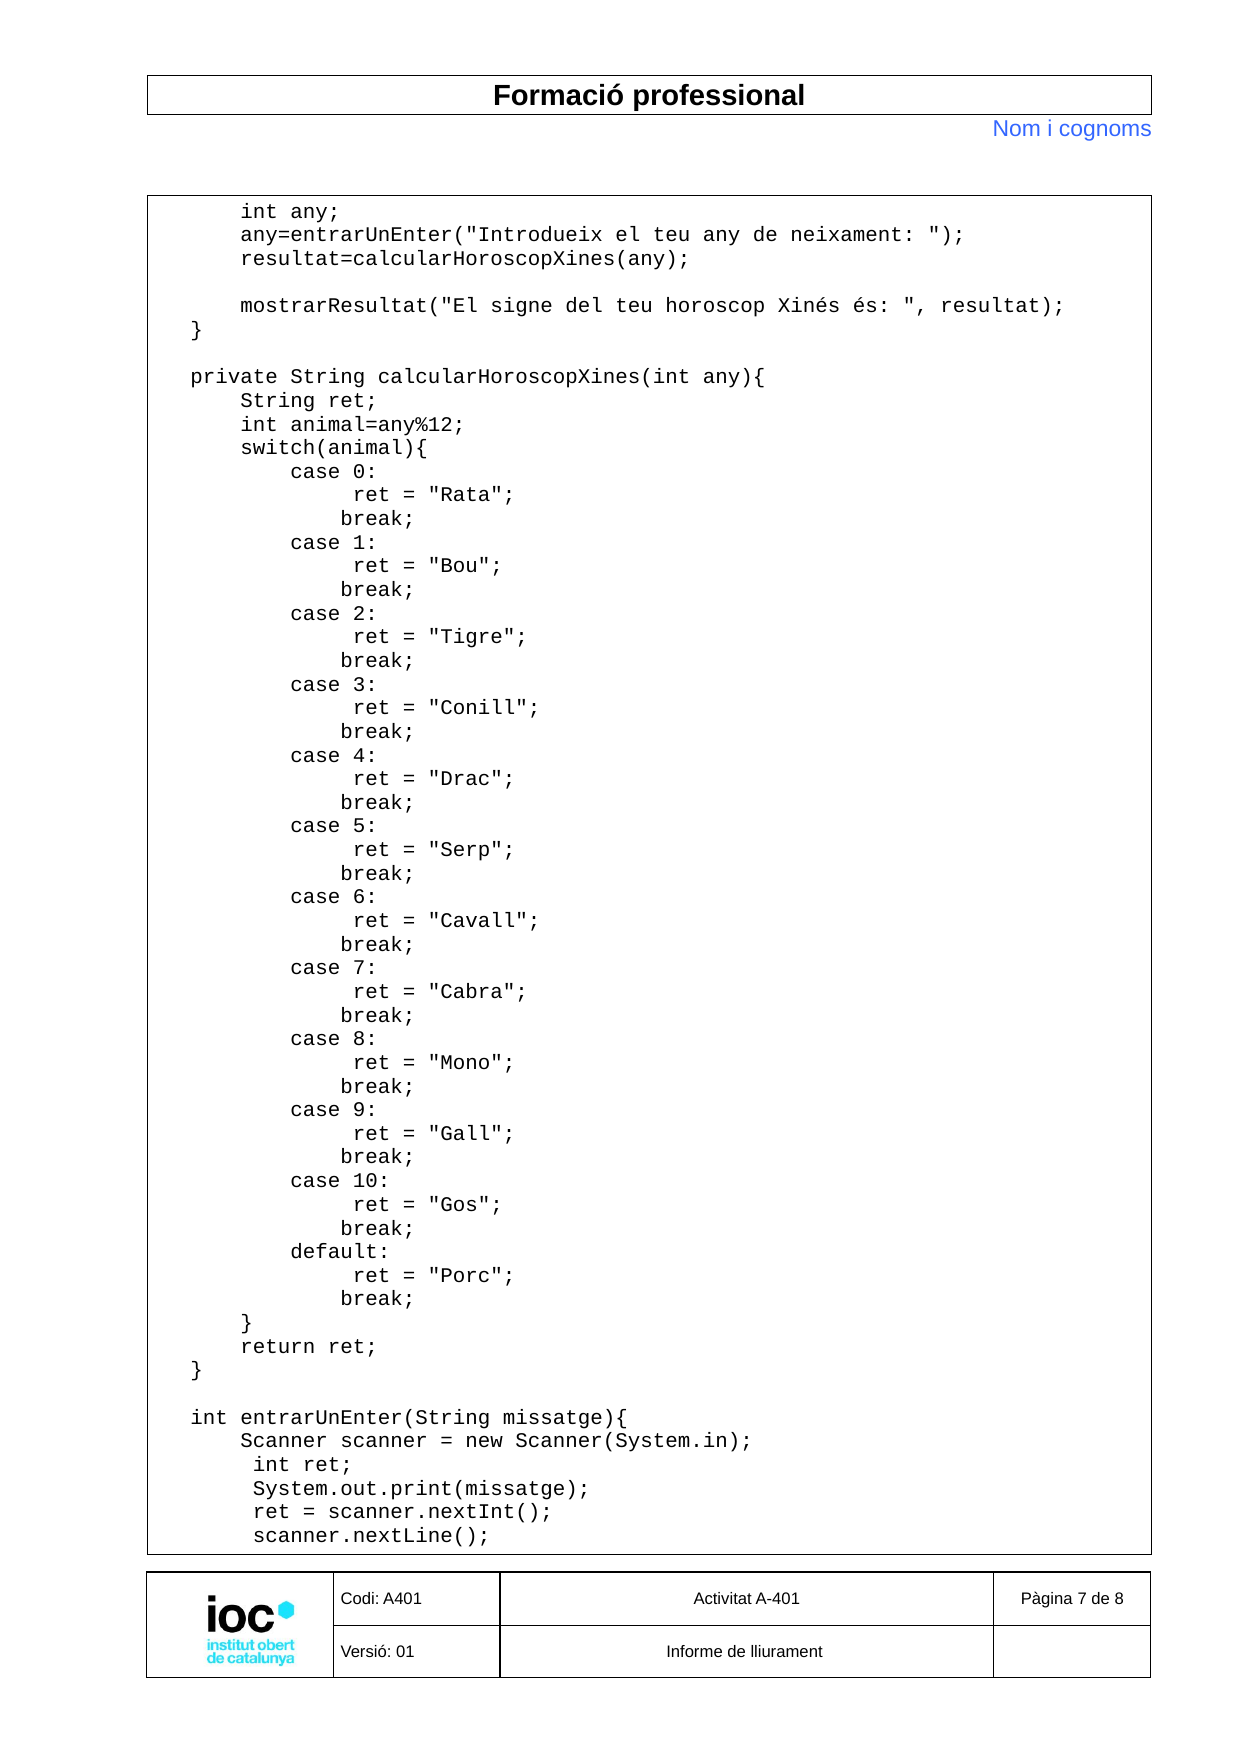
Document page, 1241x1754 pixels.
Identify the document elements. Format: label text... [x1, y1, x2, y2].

picture [194, 1581, 308, 1677]
table_header int any; any=entrarUnEnter("Introdueix el teu any de neixament: "); resultat=calcularHoroscopXines(any); mostrarResultat("El signe del teu horoscop Xinés és: ", resultat); } private String calcularHoroscopXines(int any){ String ret; int animal=any%12; switch(animal){ case 0: ret = "Rata"; break; case 1: ret = "Bou"; break; case 2: ret = "Tigre"; break; case 3: ret = "Conill"; break; case 4: ret = "Drac"; break; case 5: ret = "Serp"; break; case 6: ret = "Cavall"; break; case 7: ret = "Cabra"; break; case 8: ret = "Mono"; break; case 9: ret = "Gall"; break; case 10: ret = "Gos"; break; default: ret = "Porc"; break; } return ret; } int entrarUnEnter(String missatge){ Scanner scanner = new Scanner(System.in); int ret; System.out.print(missatge); ret = scanner.nextInt(); scanner.nextLine(); [148, 196, 1151, 1554]
